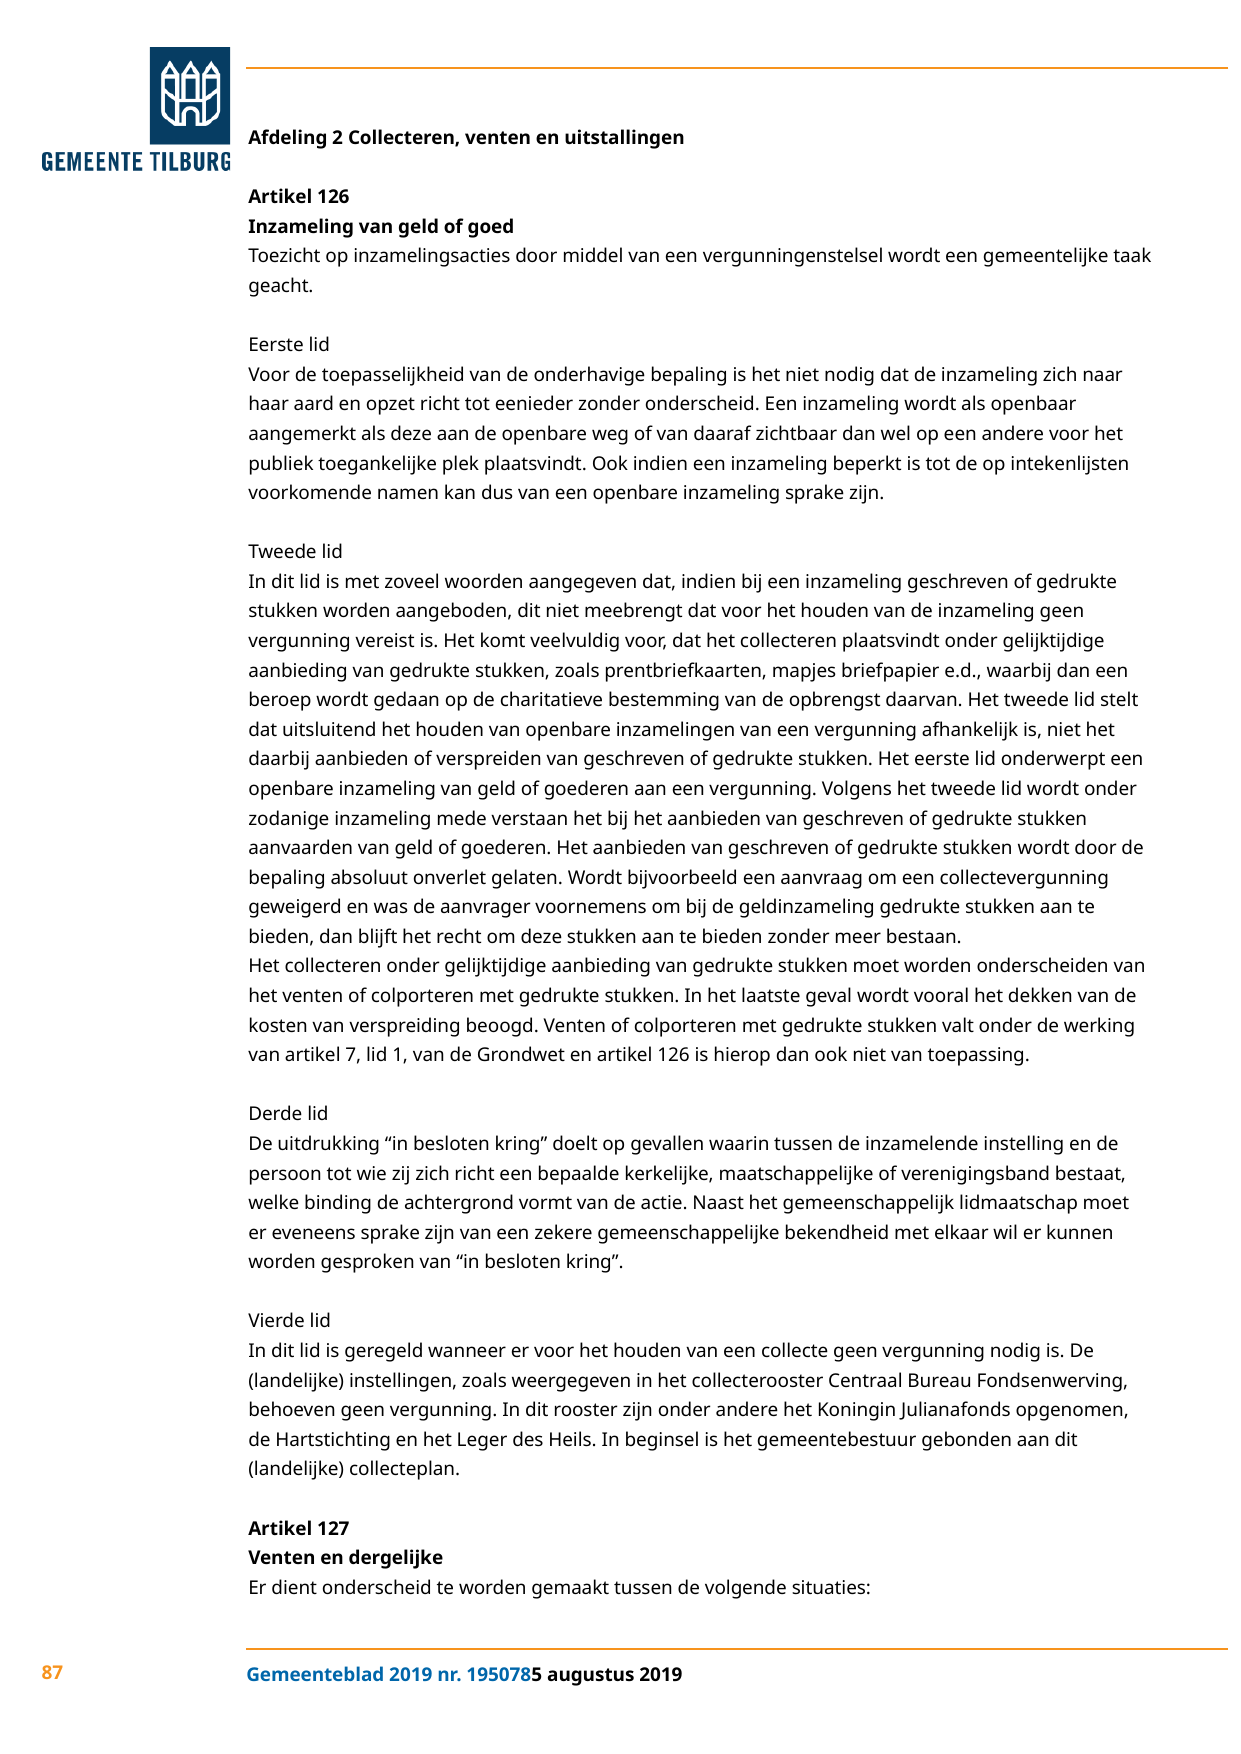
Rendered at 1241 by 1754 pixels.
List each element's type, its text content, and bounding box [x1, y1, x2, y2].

text Er dient onderscheid te worden gemaakt tussen de volgende situaties: [248, 1574, 1152, 1600]
text Derde lid [248, 1101, 1152, 1126]
text Eerste lid [248, 331, 1152, 357]
text In dit lid is geregeld wanneer er voor het houden van een collecte geen vergunning nodig is. De (landelijke) instellingen, zoals weergegeven in het collecterooster Centraal Bureau Fondsenwerving, behoeven geen vergunning. In dit rooster zijn onder andere het Koningin Julianafonds opgenomen, de Hartstichting en het Leger des Heils. In beginsel is het gemeentebestuur gebonden aan dit (landelijke) collecteplan. [248, 1337, 1152, 1481]
text In dit lid is met zoveel woorden aangegeven dat, indien bij een inzameling geschreven of gedrukte stukken worden aangeboden, dit niet meebrengt dat voor het houden van de inzameling geen vergunning vereist is. Het komt veelvuldig voor, dat het collecteren plaatsvindt onder gelijktijdige aanbieding van gedrukte stukken, zoals prentbriefkaarten, mapjes briefpapier e.d., waarbij dan een beroep wordt gedaan op de charitatieve bestemming van de opbrengst daarvan. Het tweede lid stelt dat uitsluitend het houden van openbare inzamelingen van een vergunning afhankelijk is, niet het daarbij aanbieden of verspreiden van geschreven of gedrukte stukken. Het eerste lid onderwerpt een openbare inzameling van geld of goederen aan een vergunning. Volgens het tweede lid wordt onder zodanige inzameling mede verstaan het bij het aanbieden van geschreven of gedrukte stukken aanvaarden van geld of goederen. Het aanbieden van geschreven of gedrukte stukken wordt door de bepaling absoluut onverlet gelaten. Wordt bijvoorbeeld een aanvraag om een collectevergunning geweigerd en was de aanvrager voornemens om bij de geldinzameling gedrukte stukken aan te bieden, dan blijft het recht om deze stukken aan te bieden zonder meer bestaan. [248, 568, 1152, 949]
text Afdeling 2 Collecteren, venten en uitstallingen [248, 124, 1152, 150]
text Vierde lid [248, 1308, 1152, 1333]
text Voor de toepasselijkheid van de onderhavige bepaling is het niet nodig dat de inzameling zich naar haar aard en opzet richt tot eenieder zonder onderscheid. Een inzameling wordt als openbaar aangemerkt als deze aan de openbare weg of van daaraf zichtbaar dan wel op een andere voor het publiek toegankelijke plek plaatsvindt. Ook indien een inzameling beperkt is tot de op intekenlijsten voorkomende namen kan dus van een openbare inzameling sprake zijn. [248, 361, 1152, 505]
text Het collecteren onder gelijktijdige aanbieding van gedrukte stukken moet worden onderscheiden van het venten of colporteren met gedrukte stukken. In het laatste geval wordt vooral het dekken van de kosten van verspreiding beoogd. Venten of colporteren met gedrukte stukken valt onder de werking van artikel 7, lid 1, van de Grondwet en artikel 126 is hierop dan ook niet van toepassing. [248, 953, 1152, 1067]
text Inzameling van geld of goed [248, 213, 1152, 239]
text Artikel 126 [248, 183, 1152, 209]
text De uitdrukking “in besloten kring” doelt op gevallen waarin tussen de inzamelende instelling en de persoon tot wie zij zich richt een bepaalde kerkelijke, maatschappelijke of verenigingsband bestaat, welke binding de achtergrond vormt van de actie. Naast het gemeenschappelijk lidmaatschap moet er eveneens sprake zijn van een zekere gemeenschappelijke bekendheid met elkaar wil er kunnen worden gesproken van “in besloten kring”. [248, 1130, 1152, 1274]
text Artikel 127 [248, 1515, 1152, 1541]
text Toezicht op inzamelingsacties door middel van een vergunningenstelsel wordt een gemeentelijke taak geacht. [248, 243, 1152, 298]
text Venten en dergelijke [248, 1544, 1152, 1570]
picture [41, 47, 231, 172]
text Tweede lid [248, 538, 1152, 564]
